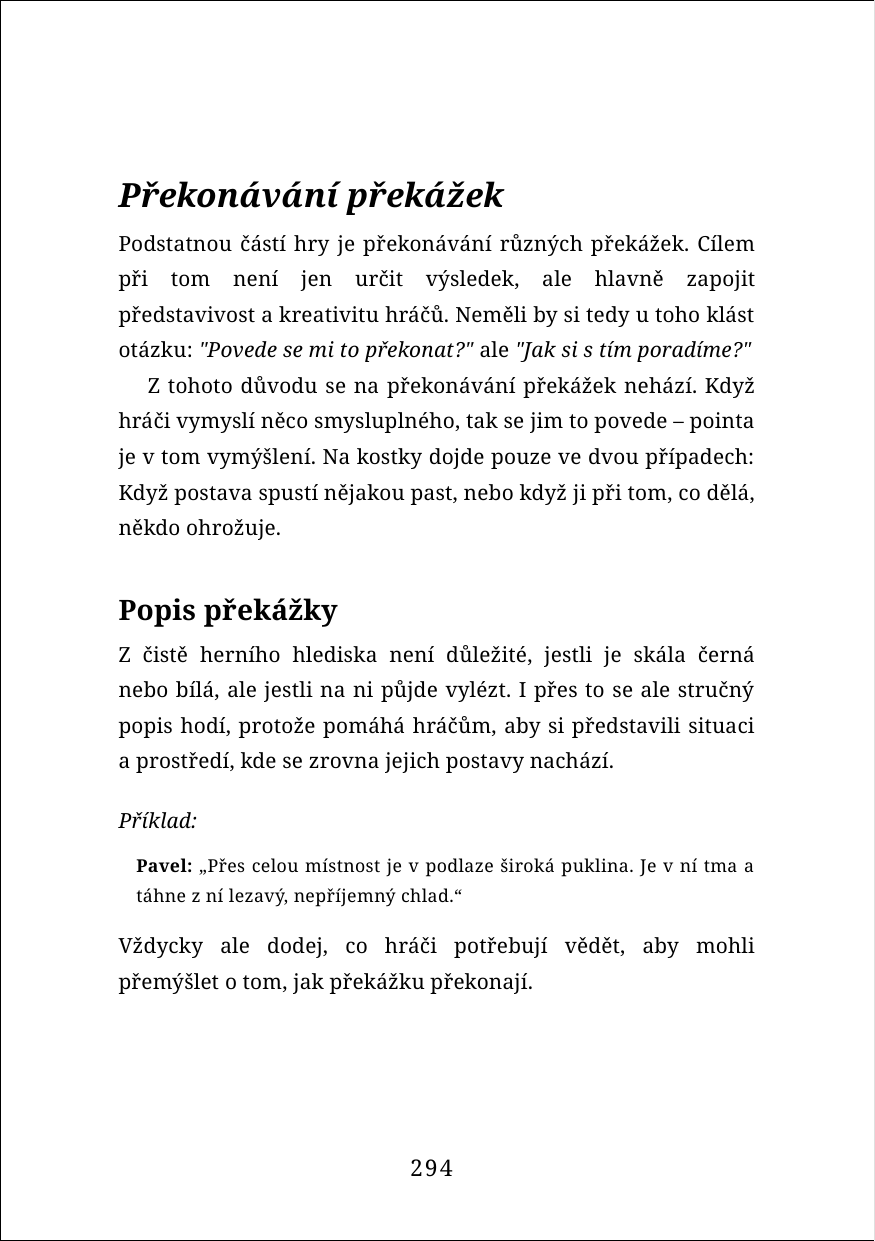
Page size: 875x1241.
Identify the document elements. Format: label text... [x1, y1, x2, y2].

subtitle Popis překážky [118, 590, 756, 628]
text Podstatnou částí hry je překonávání různých překážek. Cílem při tom není jen určit výsledek, ale hlavně zapojit představivost a kreativitu hráčů. Neměli by si tedy u toho klást otázku: "Povede se mi to překonat?" ale "Jak si s tím poradíme?" Z tohoto důvodu se na překonávání překážek nehází. Když hráči vymyslí něco smysluplného, tak se jim to povede – pointa je v tom vymýšlení. Na kostky dojde pouze ve dvou případech: Když postava spustí nějakou past, nebo když ji při tom, co dělá, někdo ohrožuje. [118, 229, 756, 542]
text Vždycky ale dodej, co hráči potřebují vědět, aby mohli přemýšlet o tom, jak překážku překonají. [118, 931, 756, 995]
subtitle Překonávání překážek [118, 172, 756, 217]
text Z čistě herního hlediska není důležité, jestli je skála černá nebo bílá, ale jestli na ni půjde vylézt. I přes to se ale stručný popis hodí, protože pomáhá hráčům, aby si představili situaci a prostředí, kde se zrovna jejich postavy nachází. [118, 640, 756, 775]
text Pavel: „Přes celou místnost je v podlaze široká puklina. Je v ní tma a táhne z ní lezavý, nepříjemný chlad.“ [136, 853, 756, 907]
text Příklad: [118, 806, 756, 834]
